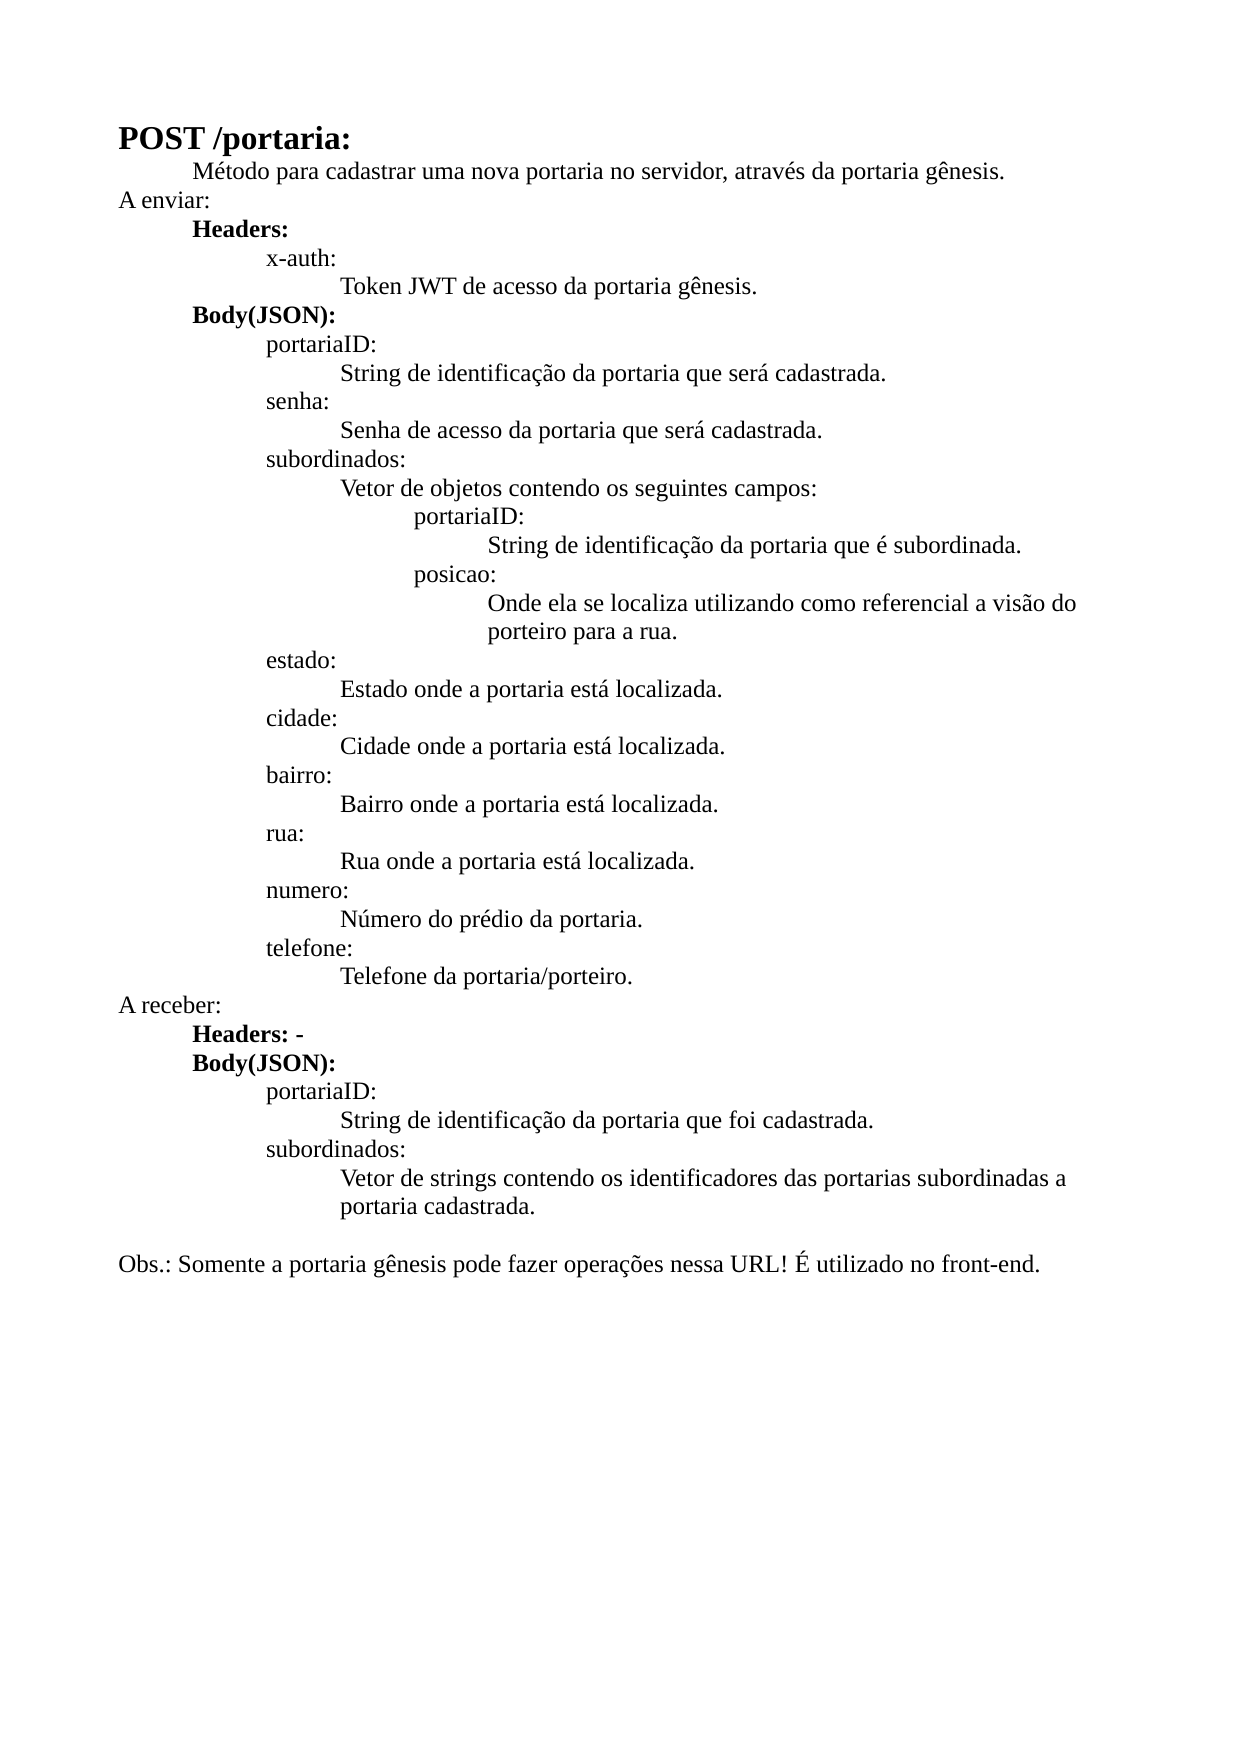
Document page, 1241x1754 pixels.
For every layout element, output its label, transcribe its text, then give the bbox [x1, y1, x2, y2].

text Body(JSON): [118, 300, 1122, 329]
text portariaID: [118, 1076, 1122, 1105]
text A receber: [118, 990, 1122, 1019]
text Telefone da portaria/porteiro. [118, 961, 1122, 990]
text portariaID: [118, 501, 1122, 530]
text String de identificação da portaria que será cadastrada. [118, 358, 1122, 386]
text telefone: [118, 933, 1122, 961]
text Vetor de objetos contendo os seguintes campos: [118, 473, 1122, 501]
text posicao: [118, 559, 1122, 588]
text numero: [118, 875, 1122, 904]
text Headers: - [118, 1019, 1122, 1048]
text x-auth: [118, 243, 1122, 271]
text A enviar: [118, 185, 1122, 214]
text Rua onde a portaria está localizada. [118, 846, 1122, 875]
text Vetor de strings contendo os identificadores das portarias subordinadas a portaria cadastrada. [118, 1163, 1122, 1220]
text Número do prédio da portaria. [118, 904, 1122, 933]
text Obs.: Somente a portaria gênesis pode fazer operações nessa URL! É utilizado no front-end. [118, 1249, 1122, 1278]
text portariaID: [118, 329, 1122, 358]
text subordinados: [118, 444, 1122, 473]
text POST /portaria: [118, 118, 1122, 156]
text cidade: [118, 703, 1122, 731]
text subordinados: [118, 1134, 1122, 1163]
text Token JWT de acesso da portaria gênesis. [118, 271, 1122, 300]
text senha: [118, 386, 1122, 415]
text Onde ela se localiza utilizando como referencial a visão do porteiro para a rua. [118, 588, 1122, 645]
text rua: [118, 818, 1122, 846]
text Estado onde a portaria está localizada. [118, 674, 1122, 703]
text estado: [118, 645, 1122, 674]
text Cidade onde a portaria está localizada. [118, 731, 1122, 760]
text Headers: [118, 214, 1122, 243]
text String de identificação da portaria que é subordinada. [118, 530, 1122, 559]
text Método para cadastrar uma nova portaria no servidor, através da portaria gênesis. [118, 156, 1122, 185]
text String de identificação da portaria que foi cadastrada. [118, 1105, 1122, 1134]
text bairro: [118, 760, 1122, 789]
text Senha de acesso da portaria que será cadastrada. [118, 415, 1122, 444]
text Bairro onde a portaria está localizada. [118, 789, 1122, 818]
text Body(JSON): [118, 1048, 1122, 1076]
